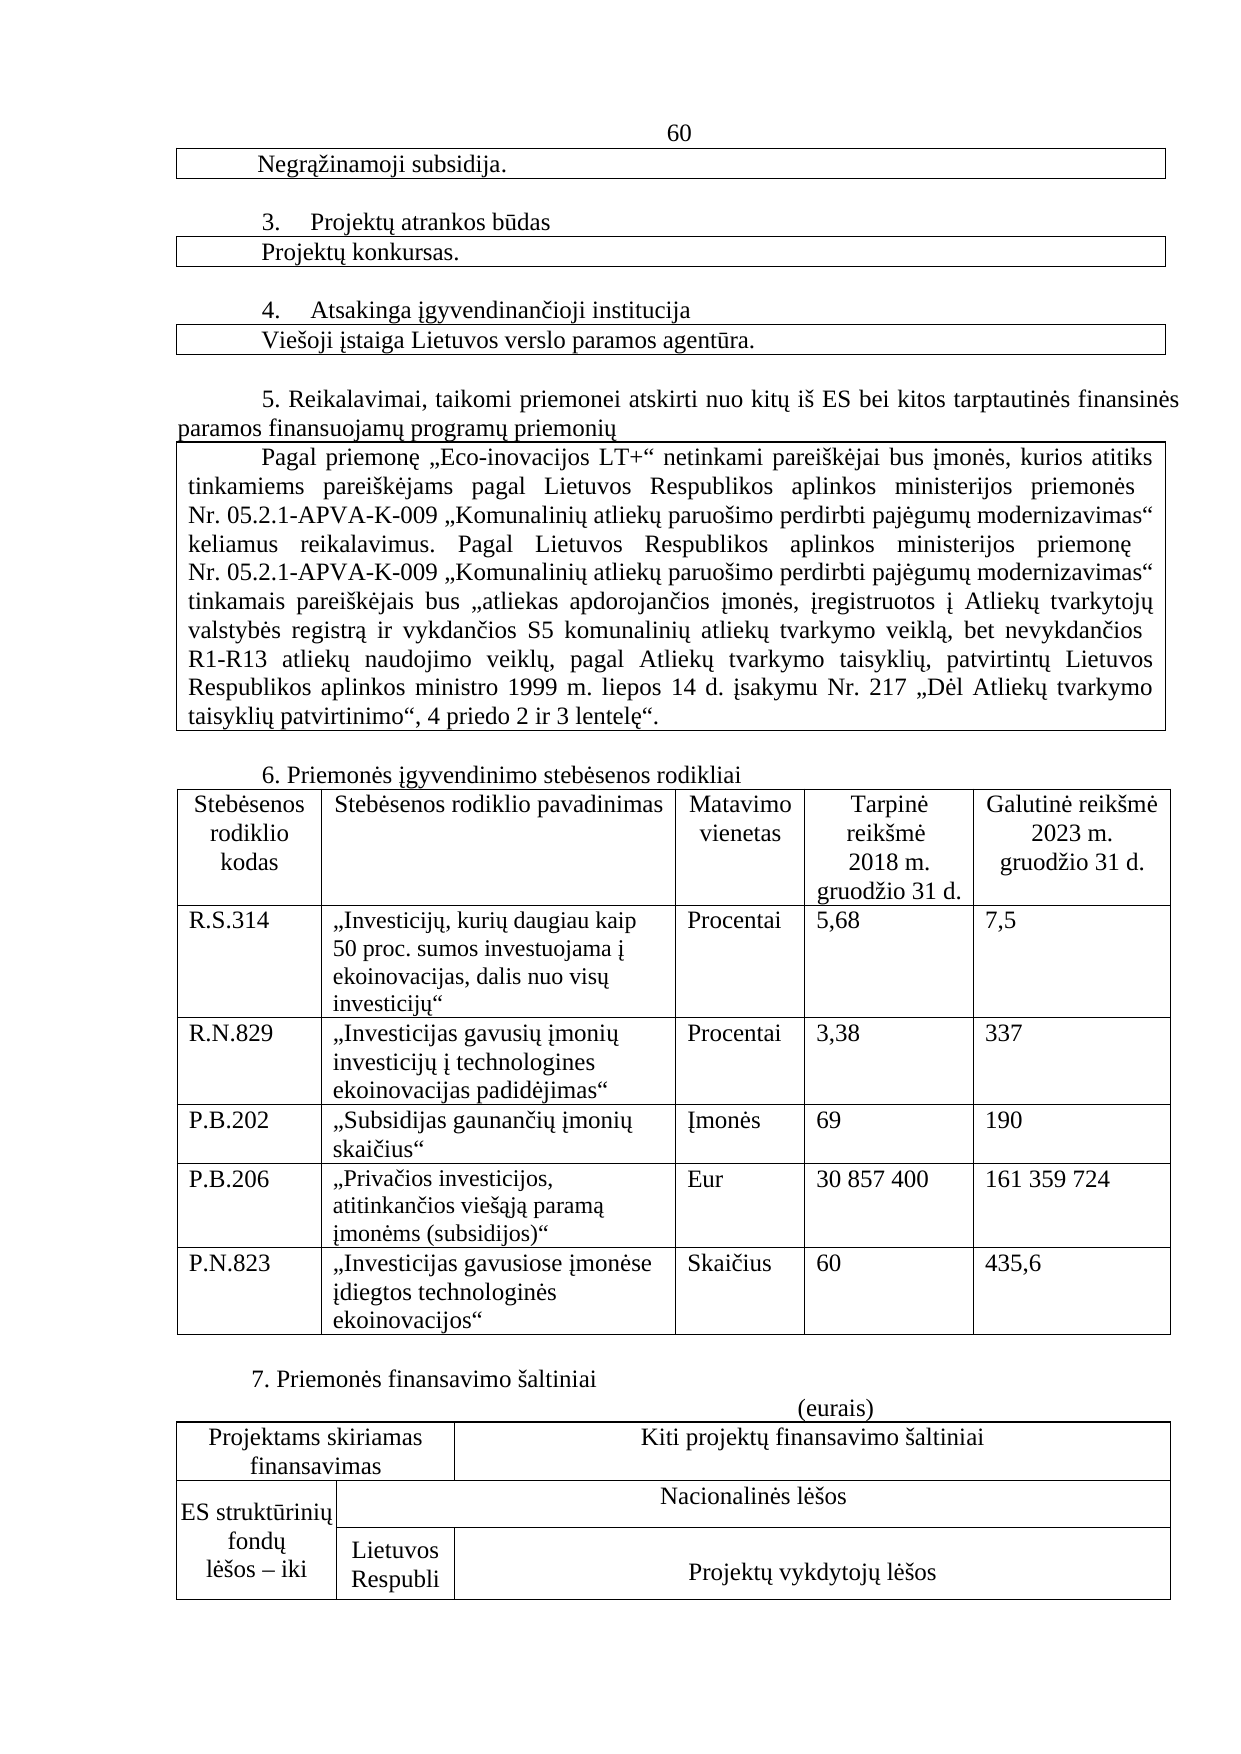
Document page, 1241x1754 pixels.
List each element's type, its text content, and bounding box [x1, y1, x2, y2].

table_cell 30 857 400 [805, 1164, 973, 1247]
table_cell 3,38 [805, 1018, 973, 1104]
text 3. Projektų atrankos būdas [262, 207, 1181, 236]
text (eurais) [177, 1393, 904, 1421]
table_header Negrąžinamoji subsidija. [177, 149, 1165, 177]
table_cell R.N.829 [178, 1018, 321, 1104]
text 6. Priemonės įgyvendinimo stebėsenos rodikliai [177, 760, 1181, 788]
table_cell „Investicijų, kurių daugiau kaip 50 proc. sumos investuojama į ekoinovacijas, dalis nuo visų investicijų“ [322, 906, 675, 1017]
table_cell 60 [805, 1248, 973, 1334]
table_cell Įmonės [676, 1105, 804, 1163]
table_header Viešoji įstaiga Lietuvos verslo paramos agentūra. [177, 325, 1165, 354]
text 5. Reikalavimai, taikomi priemonei atskirti nuo kitų iš ES bei kitos tarptautinės finansinės paramos finansuojamų programų priemonių [177, 384, 1181, 441]
table_cell 5,68 [805, 906, 973, 1017]
table_cell Procentai [676, 1018, 804, 1104]
table_cell 190 [974, 1105, 1170, 1163]
table_header Stebėsenos rodiklio pavadinimas [322, 790, 675, 904]
table_cell Eur [676, 1164, 804, 1247]
table_cell ES struktūrinių fondų lėšos – iki [177, 1481, 336, 1599]
table_cell „Subsidijas gaunančių įmonių skaičius“ [322, 1105, 675, 1163]
table_cell „Investicijas gavusiose įmonėse įdiegtos technologinės ekoinovacijos“ [322, 1248, 675, 1334]
table_cell 435,6 [974, 1248, 1170, 1334]
table_header Pagal priemonę „Eco-inovacijos LT+“ netinkami pareiškėjai bus įmonės, kurios atitiks tinkamiems pareiškėjams pagal Lietuvos Respublikos aplinkos ministerijos priemonės Nr. 05.2.1-APVA-K-009 „Komunalinių atliekų paruošimo perdirbti pajėgumų modernizavimas“ keliamus reikalavimus. Pagal Lietuvos Respublikos aplinkos ministerijos priemonę Nr. 05.2.1-APVA-K-009 „Komunalinių atliekų paruošimo perdirbti pajėgumų modernizavimas“ tinkamais pareiškėjais bus „atliekas apdorojančios įmonės, įregistruotos į Atliekų tvarkytojų valstybės registrą ir vykdančios S5 komunalinių atliekų tvarkymo veiklą, bet nevykdančios R1-R13 atliekų naudojimo veiklų, pagal Atliekų tvarkymo taisyklių, patvirtintų Lietuvos Respublikos aplinkos ministro 1999 m. liepos 14 d. įsakymu Nr. 217 „Dėl Atliekų tvarkymo taisyklių patvirtinimo“, 4 priedo 2 ir 3 lentelę“. [177, 443, 1165, 730]
table_cell Projektų vykdytojų lėšos [455, 1528, 1170, 1599]
text 7. Priemonės finansavimo šaltiniai [251, 1364, 1181, 1393]
text 4. Atsakinga įgyvendinančioji institucija [262, 296, 1181, 324]
table_cell „Investicijas gavusių įmonių investicijų į technologines ekoinovacijas padidėjimas“ [322, 1018, 675, 1104]
table_cell 161 359 724 [974, 1164, 1170, 1247]
table_header Kiti projektų finansavimo šaltiniai [455, 1423, 1170, 1480]
table_header Tarpinė reikšmė 2018 m. gruodžio 31 d. [805, 790, 973, 904]
table_cell P.N.823 [178, 1248, 321, 1334]
table_cell „Privačios investicijos, atitinkančios viešąją paramą įmonėms (subsidijos)“ [322, 1164, 675, 1247]
table_header Galutinė reikšmė 2023 m. gruodžio 31 d. [974, 790, 1170, 904]
table_header Matavimo vienetas [676, 790, 804, 904]
table_cell 7,5 [974, 906, 1170, 1017]
table_cell 69 [805, 1105, 973, 1163]
table_cell 337 [974, 1018, 1170, 1104]
table_cell Lietuvos Respubli [337, 1528, 454, 1599]
table_cell R.S.314 [178, 906, 321, 1017]
table_cell P.B.202 [178, 1105, 321, 1163]
table_cell Skaičius [676, 1248, 804, 1334]
table_header Projektams skiriamas finansavimas [177, 1423, 454, 1480]
table_cell P.B.206 [178, 1164, 321, 1247]
table_cell Nacionalinės lėšos [337, 1481, 1170, 1527]
table_header Projektų konkursas. [177, 237, 1165, 266]
table_header Stebėsenos rodiklio kodas [178, 790, 321, 904]
table_cell Procentai [676, 906, 804, 1017]
